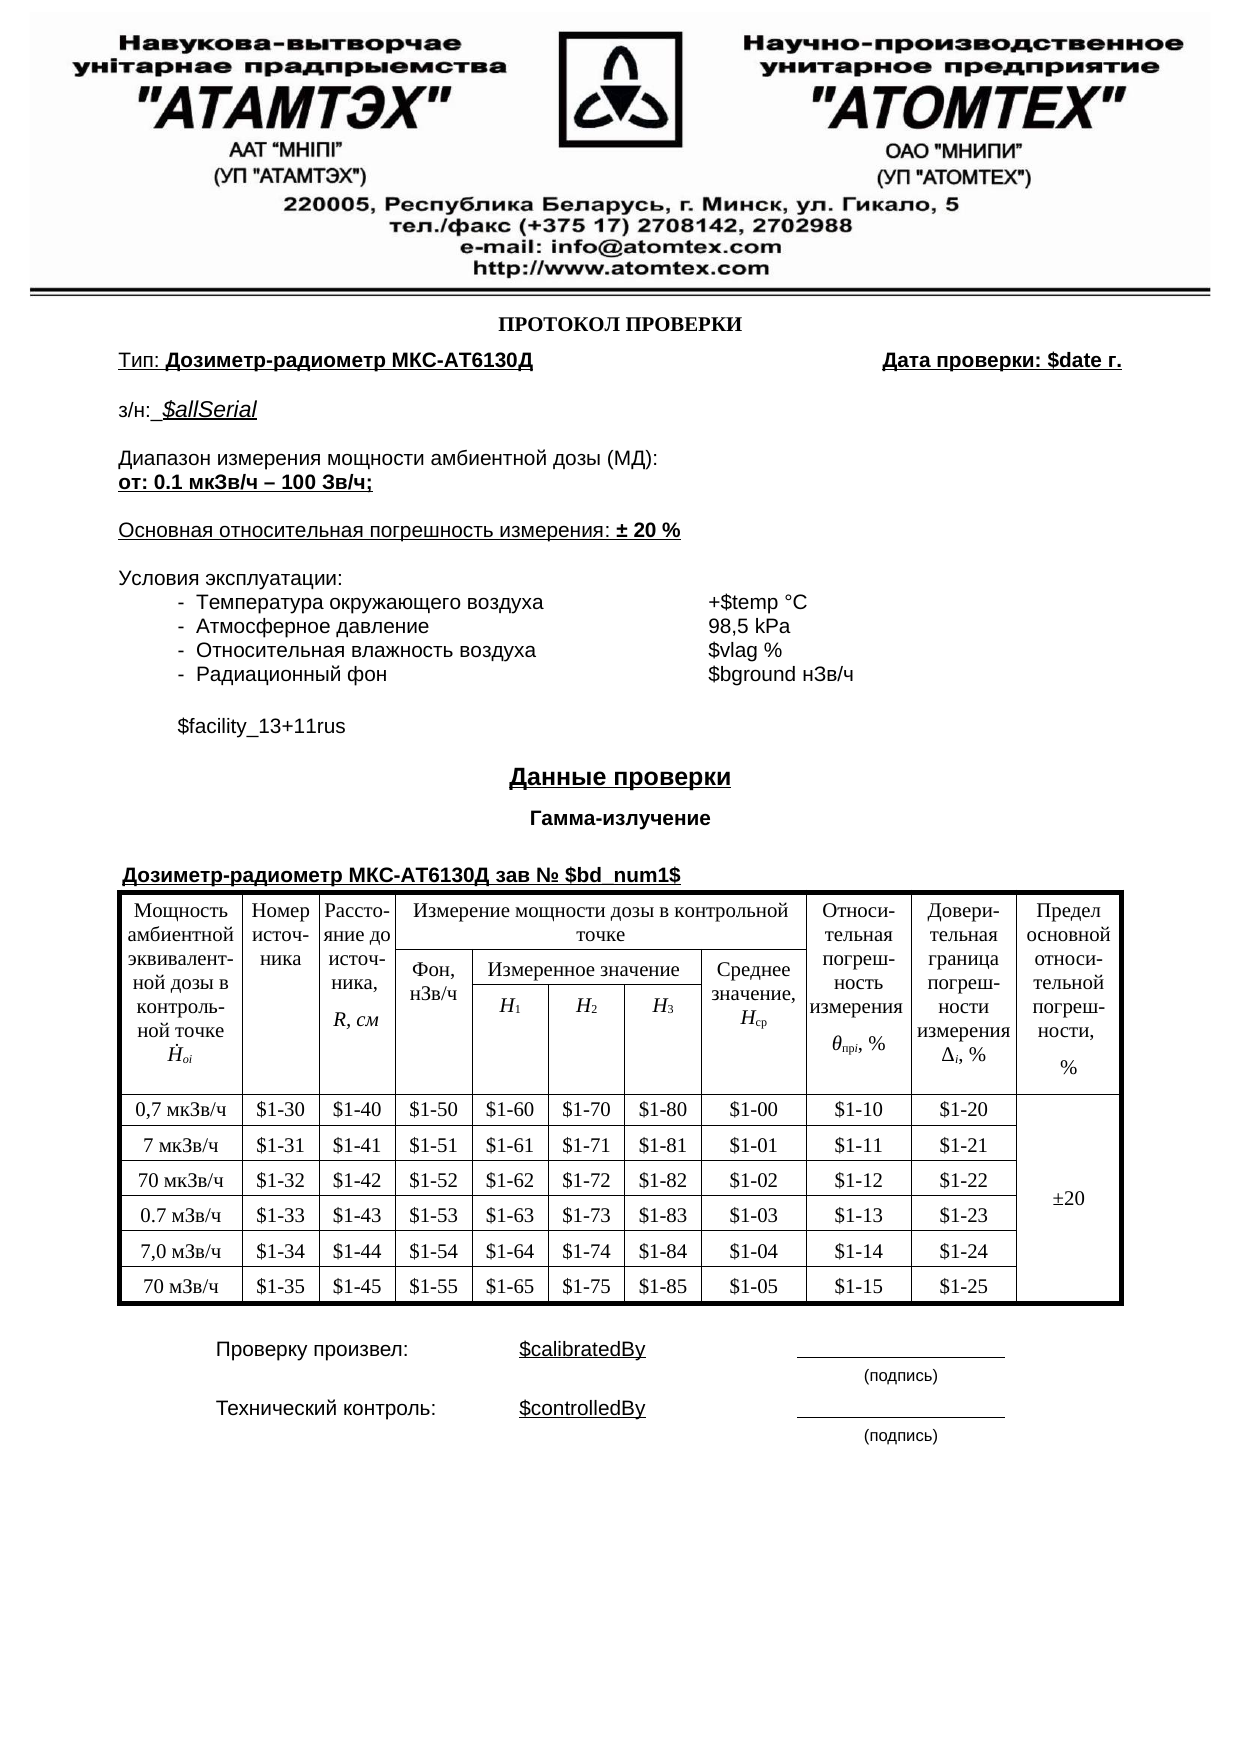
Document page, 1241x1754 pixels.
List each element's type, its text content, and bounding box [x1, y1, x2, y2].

table_cell $1-54 [396, 1231, 472, 1266]
table_cell $1-45 [320, 1267, 395, 1301]
table_cell 0.7 мЗв/ч [122, 1196, 242, 1230]
text Диапазон измерения мощности амбиентной дозы (МД): [118, 446, 1122, 470]
table_cell $1-42 [320, 1161, 395, 1195]
table_cell $1-75 [549, 1267, 624, 1301]
table_cell $1-44 [320, 1231, 395, 1266]
table_cell Среднее значение, Hср [702, 950, 806, 1094]
table_cell $controlledBy [514, 1390, 771, 1426]
table_cell $1-15 [807, 1267, 911, 1301]
table_cell $1-20 [912, 1095, 1016, 1124]
table_cell $1-11 [807, 1126, 911, 1160]
text - Радиационный фон $bground нЗв/ч [177, 662, 1122, 686]
table_cell $1-71 [549, 1126, 624, 1160]
table_cell [514, 1426, 771, 1449]
text - Относительная влажность воздуха $vlag % [177, 638, 1122, 662]
table_header Проверку произвел: [210, 1331, 513, 1366]
text Тип: Дозиметр-радиометр МКС-AT6130Д Дата проверки: $date г. [118, 348, 1122, 372]
table_cell $1-40 [320, 1095, 395, 1124]
table_cell $1-13 [807, 1196, 911, 1230]
table_cell ±20 [1017, 1095, 1119, 1301]
table_cell [771, 1390, 1030, 1426]
table_cell 70 мкЗв/ч [122, 1161, 242, 1195]
table_cell $1-05 [702, 1267, 806, 1301]
table_cell 7 мкЗв/ч [122, 1126, 242, 1160]
table_cell H2 [549, 985, 624, 1094]
table_cell $1-61 [473, 1126, 548, 1160]
table_cell $1-31 [243, 1126, 319, 1160]
table_cell [210, 1366, 513, 1390]
table_cell $1-83 [625, 1196, 701, 1230]
table_cell $1-70 [549, 1095, 624, 1124]
table_cell $1-04 [702, 1231, 806, 1266]
table_cell $1-41 [320, 1126, 395, 1160]
table_cell $1-14 [807, 1231, 911, 1266]
text от: 0.1 мкЗв/ч – 100 Зв/ч; [118, 470, 1122, 494]
text Условия эксплуатации: [118, 566, 1122, 590]
table_cell $1-02 [702, 1161, 806, 1195]
table_cell Мощность амбиентной эквивалент-ной дозы в контроль-ной точке Ḣoi [122, 895, 242, 1094]
table_cell (подпись) [771, 1366, 1030, 1390]
table_cell Относи-тельная погреш-ность измерения θпрi, % [807, 895, 911, 1094]
table_cell $1-72 [549, 1161, 624, 1195]
table_cell Фон, нЗв/ч [396, 950, 472, 1094]
table_cell $1-34 [243, 1231, 319, 1266]
table_cell [210, 1426, 513, 1449]
table_cell $1-24 [912, 1231, 1016, 1266]
table_cell H1 [473, 985, 548, 1094]
table_cell $1-82 [625, 1161, 701, 1195]
table_cell $1-74 [549, 1231, 624, 1266]
table_cell $1-22 [912, 1161, 1016, 1195]
text Основная относительная погрешность измерения: ± 20 % [118, 518, 1122, 542]
table_cell $1-10 [807, 1095, 911, 1124]
table_cell Рассто-яние до источ-ника, R, см [320, 895, 395, 1094]
table_cell (подпись) [771, 1426, 1030, 1449]
text Гамма-излучение [118, 805, 1122, 829]
table_cell $1-25 [912, 1267, 1016, 1301]
table_cell 0,7 мкЗв/ч [122, 1095, 242, 1124]
table_cell $1-03 [702, 1196, 806, 1230]
table_cell Номер источ-ника [243, 895, 319, 1094]
table_cell $1-32 [243, 1161, 319, 1195]
table_cell Довери-тельная граница погреш-ности измерения Δi, % [912, 895, 1016, 1094]
picture [29, 12, 1211, 298]
table_cell $1-21 [912, 1126, 1016, 1160]
table_cell $1-00 [702, 1095, 806, 1124]
table_cell $1-65 [473, 1267, 548, 1301]
table_cell $1-81 [625, 1126, 701, 1160]
table_cell Измерение мощности дозы в контрольной точке [396, 895, 806, 949]
table_cell H3 [625, 985, 701, 1094]
table_cell $1-35 [243, 1267, 319, 1301]
table_cell $1-62 [473, 1161, 548, 1195]
text - Температура окружающего воздуха +$temp °C [177, 590, 1122, 614]
table_cell $1-84 [625, 1231, 701, 1266]
table_cell $1-64 [473, 1231, 548, 1266]
table_cell Предел основной относи-тельной погреш-ности, % [1017, 895, 1119, 1094]
table_cell $1-85 [625, 1267, 701, 1301]
table_cell $1-12 [807, 1161, 911, 1195]
table_header Дозиметр-радиометр МКС-AT6130Д зав № $bd_num1$ [119, 844, 1121, 889]
table_cell $1-01 [702, 1126, 806, 1160]
text з/н:_$allSerial [118, 396, 1122, 422]
table_cell [514, 1366, 771, 1390]
table_cell $1-73 [549, 1196, 624, 1230]
table_cell $1-53 [396, 1196, 472, 1230]
table_cell $1-50 [396, 1095, 472, 1124]
table_cell $1-60 [473, 1095, 548, 1124]
table_cell $1-51 [396, 1126, 472, 1160]
text - Атмосферное давление 98,5 kPa [177, 614, 1122, 638]
table_cell $1-55 [396, 1267, 472, 1301]
text $facility_13+11rus [118, 714, 1122, 738]
table_cell $1-52 [396, 1161, 472, 1195]
table_cell $1-30 [243, 1095, 319, 1124]
text Данные проверки [118, 762, 1122, 791]
table_cell Технический контроль: [210, 1390, 513, 1426]
table_cell 70 мЗв/ч [122, 1267, 242, 1301]
table_cell $1-33 [243, 1196, 319, 1230]
text ПРОТОКОЛ ПРОВЕРКИ [118, 312, 1122, 336]
table_cell $1-80 [625, 1095, 701, 1124]
table_cell $1-63 [473, 1196, 548, 1230]
table_cell Измеренное значение [473, 950, 701, 984]
table_header [771, 1331, 1030, 1366]
table_cell $1-23 [912, 1196, 1016, 1230]
table_cell 7,0 мЗв/ч [122, 1231, 242, 1266]
table_cell $1-43 [320, 1196, 395, 1230]
table_header $calibratedBy [514, 1331, 771, 1366]
